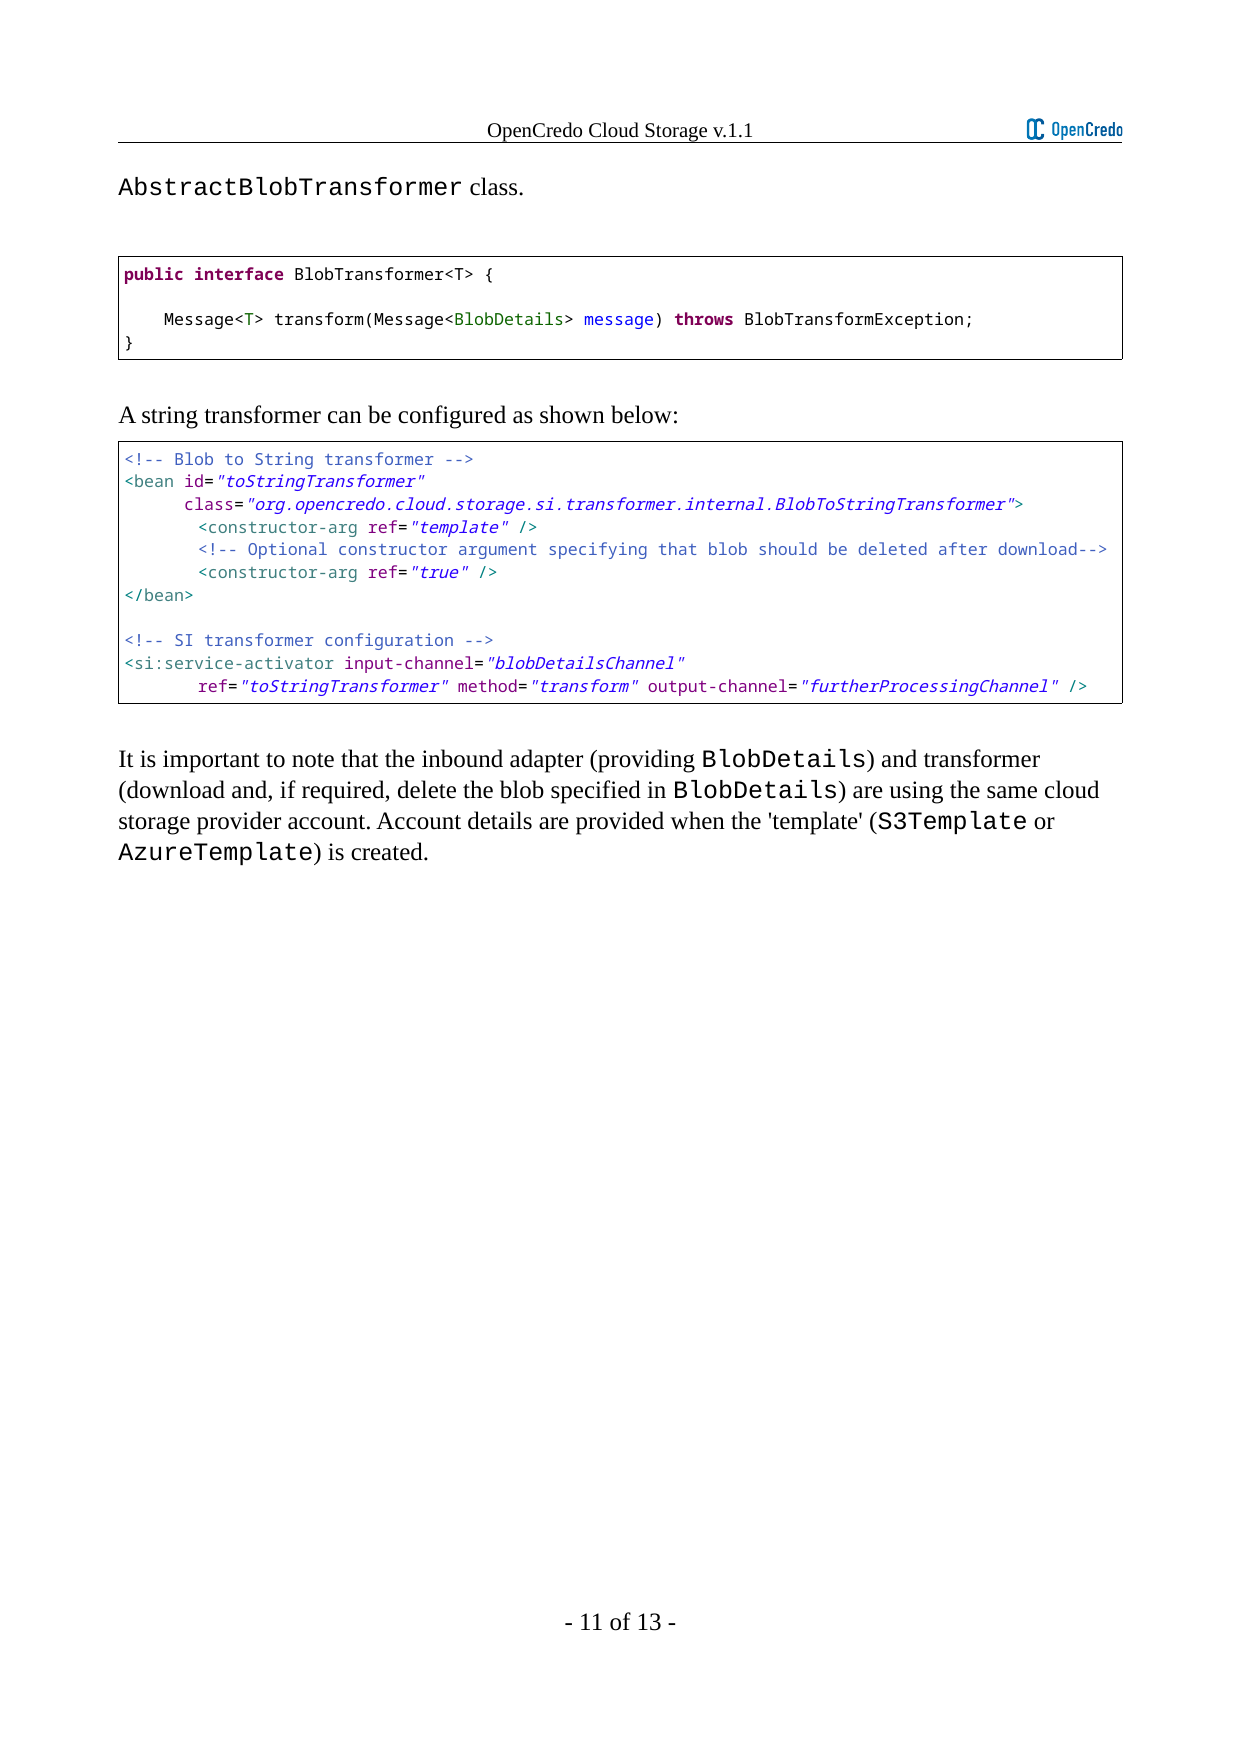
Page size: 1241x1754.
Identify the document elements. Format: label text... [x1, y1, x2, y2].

text It is important to note that the inbound adapter (providing BlobDetails) and transformer (download and, if required, delete the blob specified in BlobDetails) are using the same cloud storage provider account. Account details are provided when the 'template' (S3Template or AzureTemplate) is created. [118, 744, 1122, 867]
table_header <!-- Blob to String transformer --> <bean id="toStringTransformer" class="org.opencredo.cloud.storage.si.transformer.internal.BlobToStringTransformer"> <constructor-arg ref="template" /> <!-- Optional constructor argument specifying that blob should be deleted after download--> <constructor-arg ref="true" /> </bean> <!-- SI transformer configuration --> <si:service-activator input-channel="blobDetailsChannel" ref="toStringTransformer" method="transform" output-channel="furtherProcessingChannel" /> [119, 442, 1122, 703]
picture [1026, 118, 1123, 140]
table_header public interface BlobTransformer<T> { Message<T> transform(Message<BlobDetails> message) throws BlobTransformException; } [119, 257, 1122, 359]
text AbstractBlobTransformer class. [118, 172, 1122, 203]
text A string transformer can be configured as shown below: [118, 400, 1122, 429]
